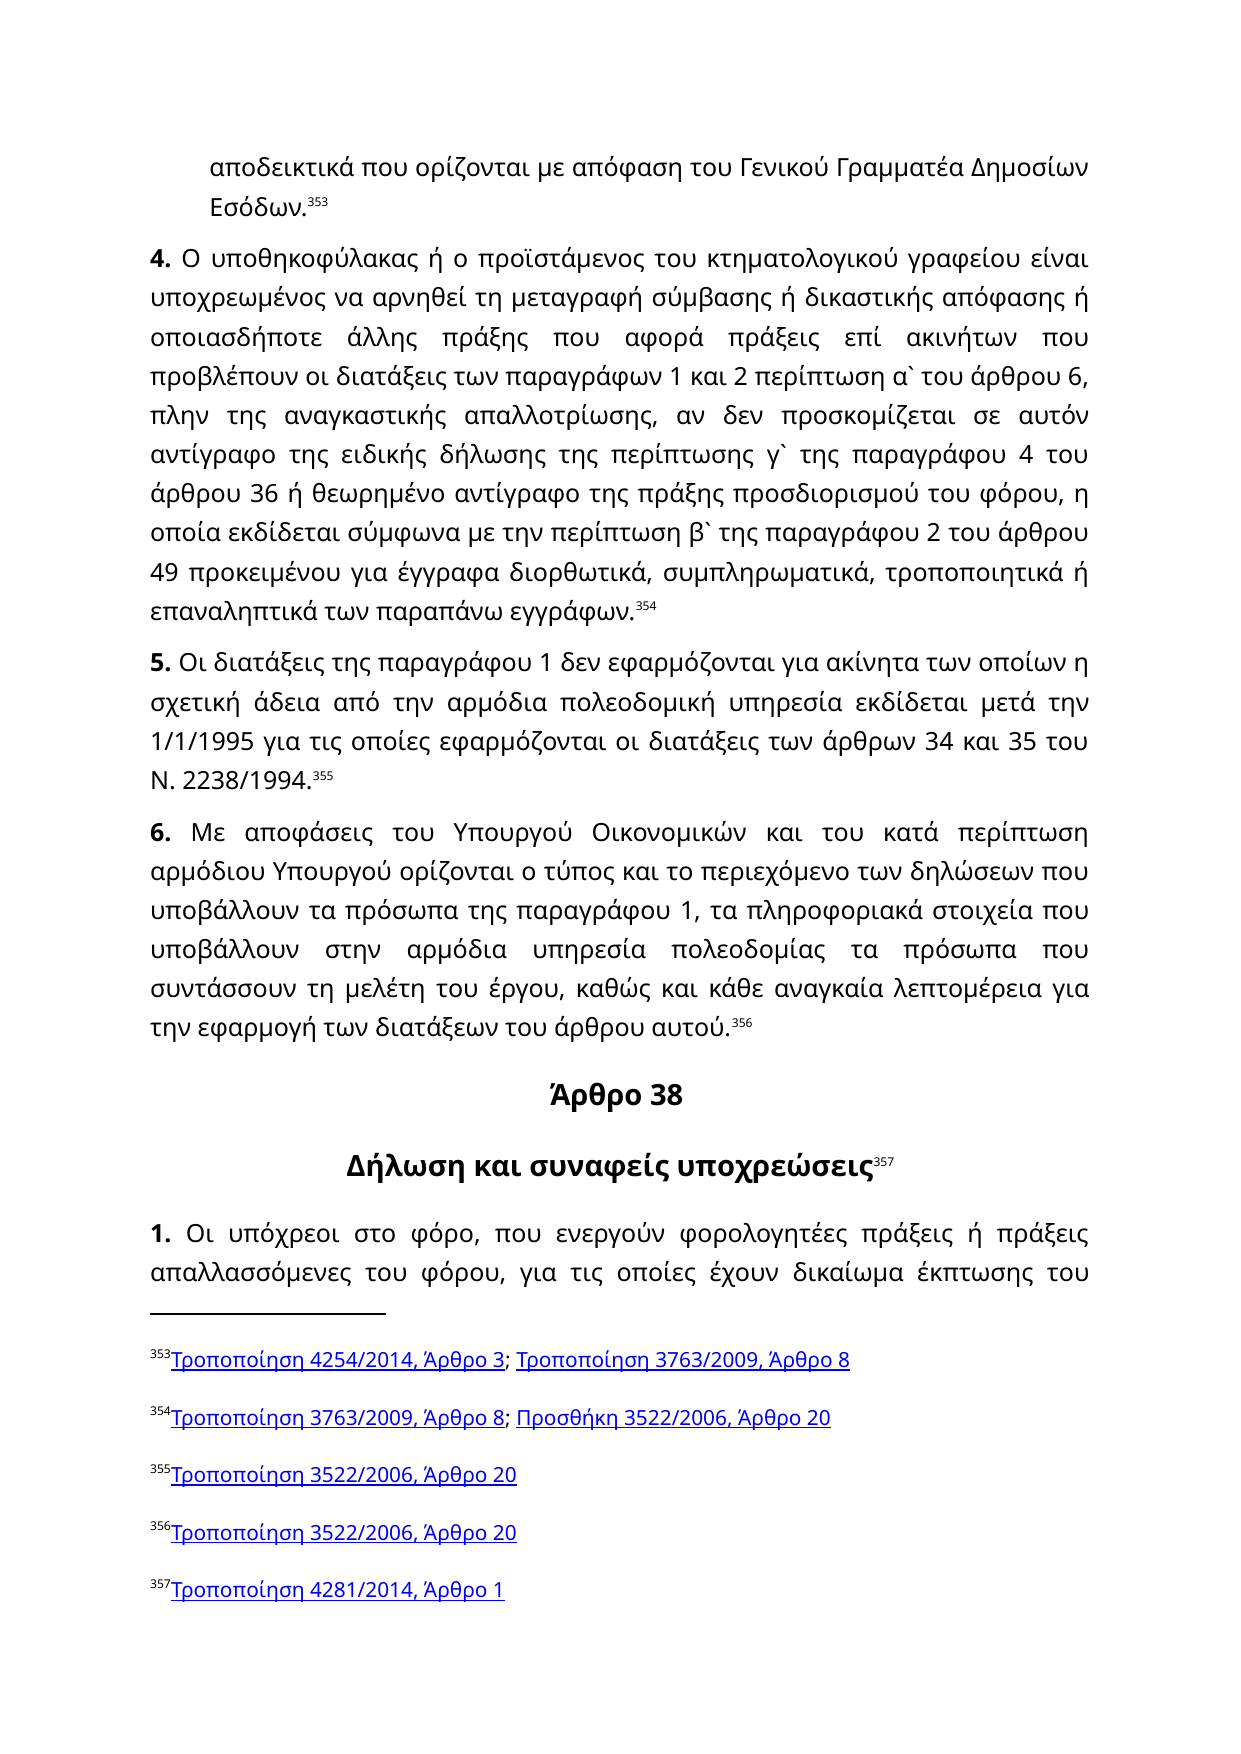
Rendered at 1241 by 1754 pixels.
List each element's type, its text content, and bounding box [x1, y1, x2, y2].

text 5. Οι διατάξεις της παραγράφου 1 δεν εφαρμόζονται για ακίνητα των οποίων η σχετική άδεια από την αρμόδια πολεοδομική υπηρεσία εκδίδεται μετά την 1/1/1995 για τις οποίες εφαρμόζονται οι διατάξεις των άρθρων 34 και 35 του Ν. 2238/1994. [150, 645, 1090, 797]
text Τροποποίηση 4254/2014, Άρθρο 3; Τροποποίηση 3763/2009, Άρθρο 8 [150, 1345, 1090, 1373]
text Τροποποίηση 3522/2006, Άρθρο 20 [150, 1460, 1090, 1489]
text Τροποποίηση 3522/2006, Άρθρο 20 [150, 1518, 1090, 1546]
subtitle Άρθρο 38 [150, 1074, 1090, 1114]
text Τροποποίηση 3763/2009, Άρθρο 8; Προσθήκη 3522/2006, Άρθρο 20 [150, 1403, 1090, 1431]
subtitle Δήλωση και συναφείς υποχρεώσεις [150, 1145, 1090, 1184]
text Τροποποίηση 4281/2014, Άρθρο 1 [150, 1576, 1090, 1604]
list αποδεικτικά που ορίζονται με απόφαση του Γενικού Γραμματέα Δημοσίων Εσόδων. [150, 150, 1090, 223]
text 6. Με αποφάσεις του Υπουργού Οικονομικών και του κατά περίπτωση αρμόδιου Υπουργού ορίζονται ο τύπος και το περιεχόμενο των δηλώσεων που υποβάλλουν τα πρόσωπα της παραγράφου 1, τα πληροφοριακά στοιχεία που υποβάλλουν στην αρμόδια υπηρεσία πολεοδομίας τα πρόσωπα που συντάσσουν τη μελέτη του έργου, καθώς και κάθε αναγκαία λεπτομέρεια για την εφαρμογή των διατάξεων του άρθρου αυτού. [150, 814, 1090, 1044]
text 1. Οι υπόχρεοι στο φόρο, που ενεργούν φορολογητέες πράξεις ή πράξεις απαλλασσόμενες του φόρου, για τις οποίες έχουν δικαίωμα έκπτωσης του [150, 1215, 1090, 1289]
text 4. Ο υποθηκοφύλακας ή ο προϊστάμενος του κτηματολογικού γραφείου είναι υποχρεωμένος να αρνηθεί τη μεταγραφή σύμβασης ή δικαστικής απόφασης ή οποιασδήποτε άλλης πράξης που αφορά πράξεις επί ακινήτων που προβλέπουν οι διατάξεις των παραγράφων 1 και 2 περίπτωση α` του άρθρου 6, πλην της αναγκαστικής απαλλοτρίωσης, αν δεν προσκομίζεται σε αυτόν αντίγραφο της ειδικής δήλωσης της περίπτωσης γ` της παραγράφου 4 του άρθρου 36 ή θεωρημένο αντίγραφο της πράξης προσδιορισμού του φόρου, η οποία εκδίδεται σύμφωνα με την περίπτωση β` της παραγράφου 2 του άρθρου 49 προκειμένου για έγγραφα διορθωτικά, συμπληρωματικά, τροποποιητικά ή επαναληπτικά των παραπάνω εγγράφων. [150, 241, 1090, 627]
